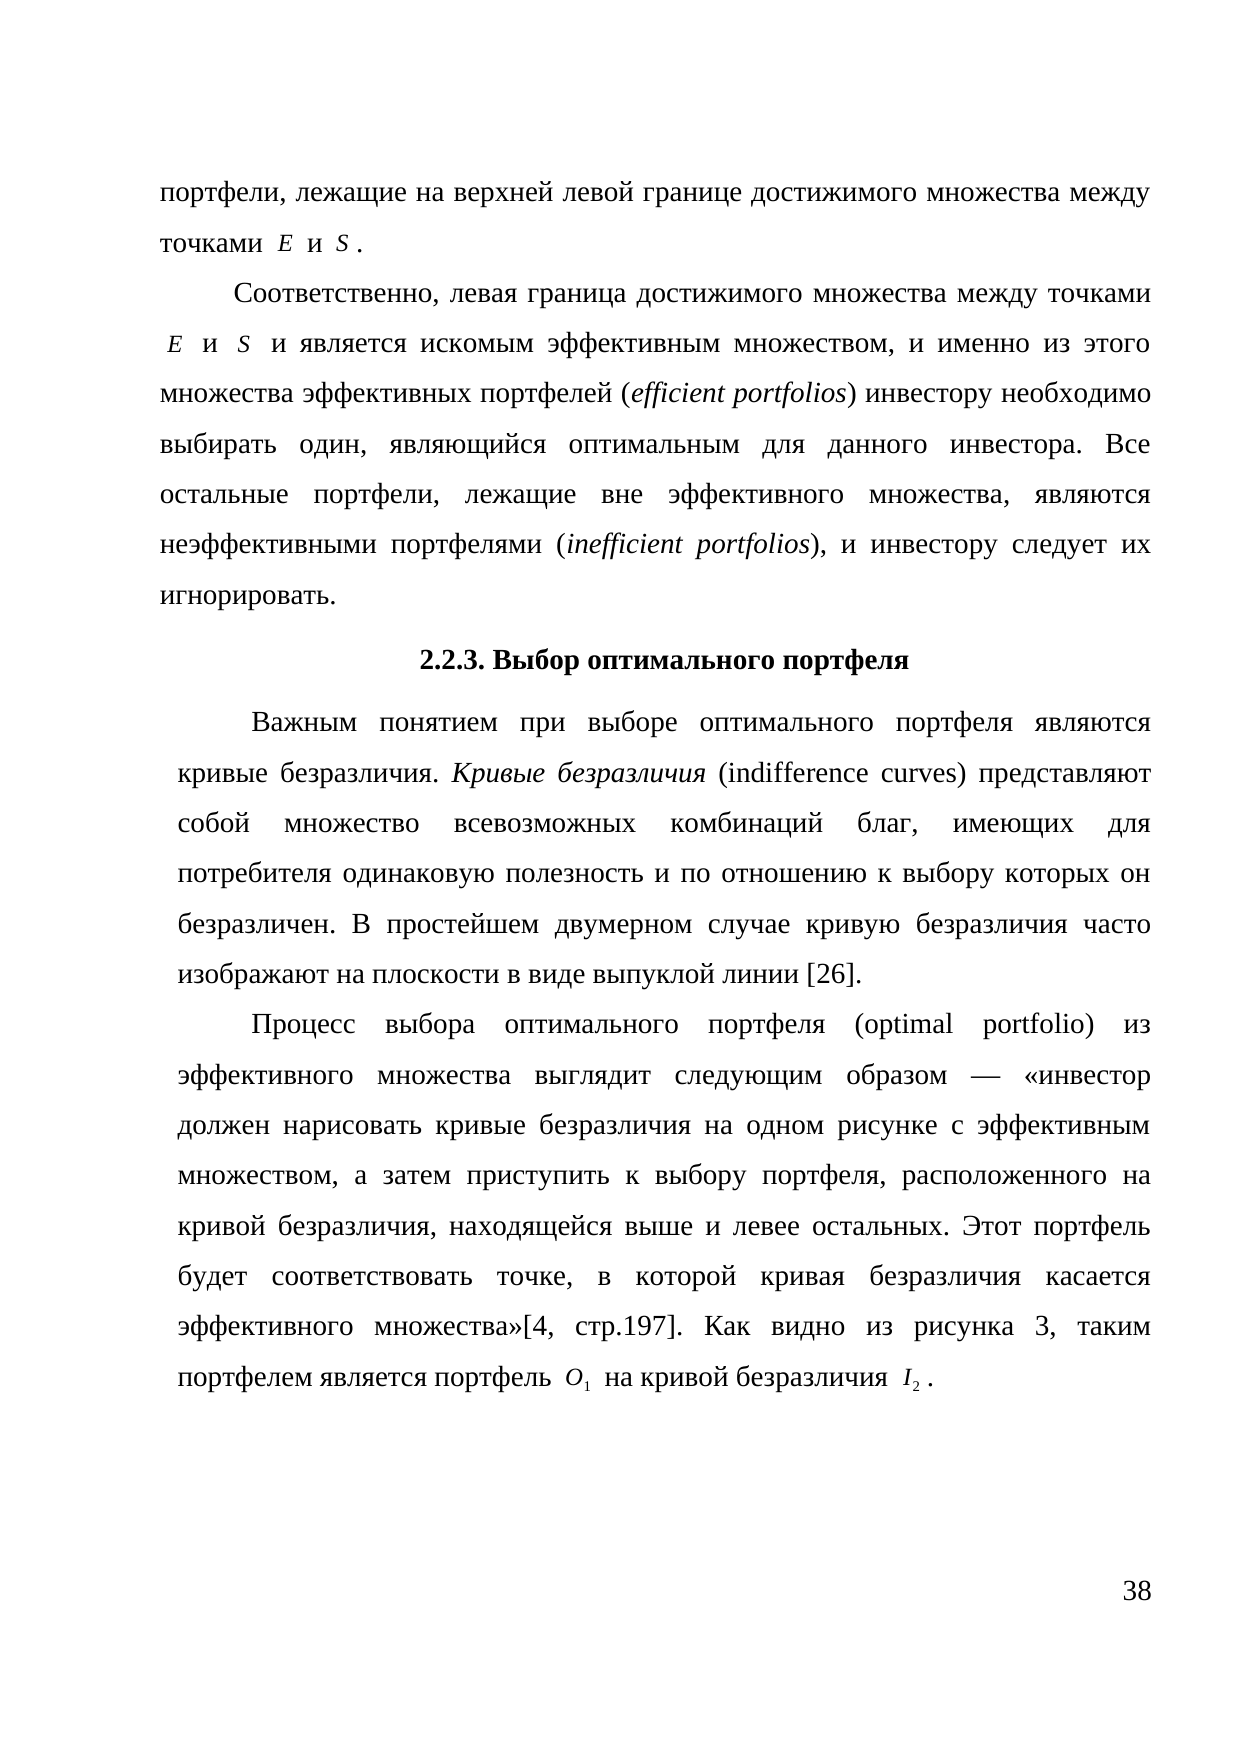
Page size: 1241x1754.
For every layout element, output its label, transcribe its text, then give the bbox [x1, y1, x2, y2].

text портфели, лежащие на верхней левой границе достижимого множества между точками и . [159, 174, 1152, 258]
text Соответственно, левая граница достижимого множества между точками и и является искомым эффективным множеством, и именно из этого множества эффективных портфелей (efficient portfolios) инвестору необходимо выбирать один, являющийся оптимальным для данного инвестора. Все остальные портфели, лежащие вне эффективного множества, являются неэффективными портфелями (inefficient portfolios), и инвестору следует их игнорировать. [159, 275, 1152, 610]
text Важным понятием при выборе оптимального портфеля являются кривые безразличия. Кривые безразличия (indifference curves) представляют собой множество всевозможных комбинаций благ, имеющих для потребителя одинаковую полезность и по отношению к выбору которых он безразличен. В простейшем двумерном случае кривую безразличия часто изображают на плоскости в виде выпуклой линии [26]. [177, 704, 1152, 990]
subtitle 2.2.3. Выбор оптимального портфеля [177, 642, 1152, 675]
text Процесс выбора оптимального портфеля (optimal portfolio) из эффективного множества выглядит следующим образом — «инвестор должен нарисовать кривые безразличия на одном рисунке с эффективным множеством, а затем приступить к выбору портфеля, расположенного на кривой безразличия, находящейся выше и левее остальных. Этот портфель будет соответствовать точке, в которой кривая безразличия касается эффективного множества»[4, стр.197]. Как видно из рисунка 3, таким портфелем является портфель на кривой безразличия . [177, 1006, 1152, 1395]
